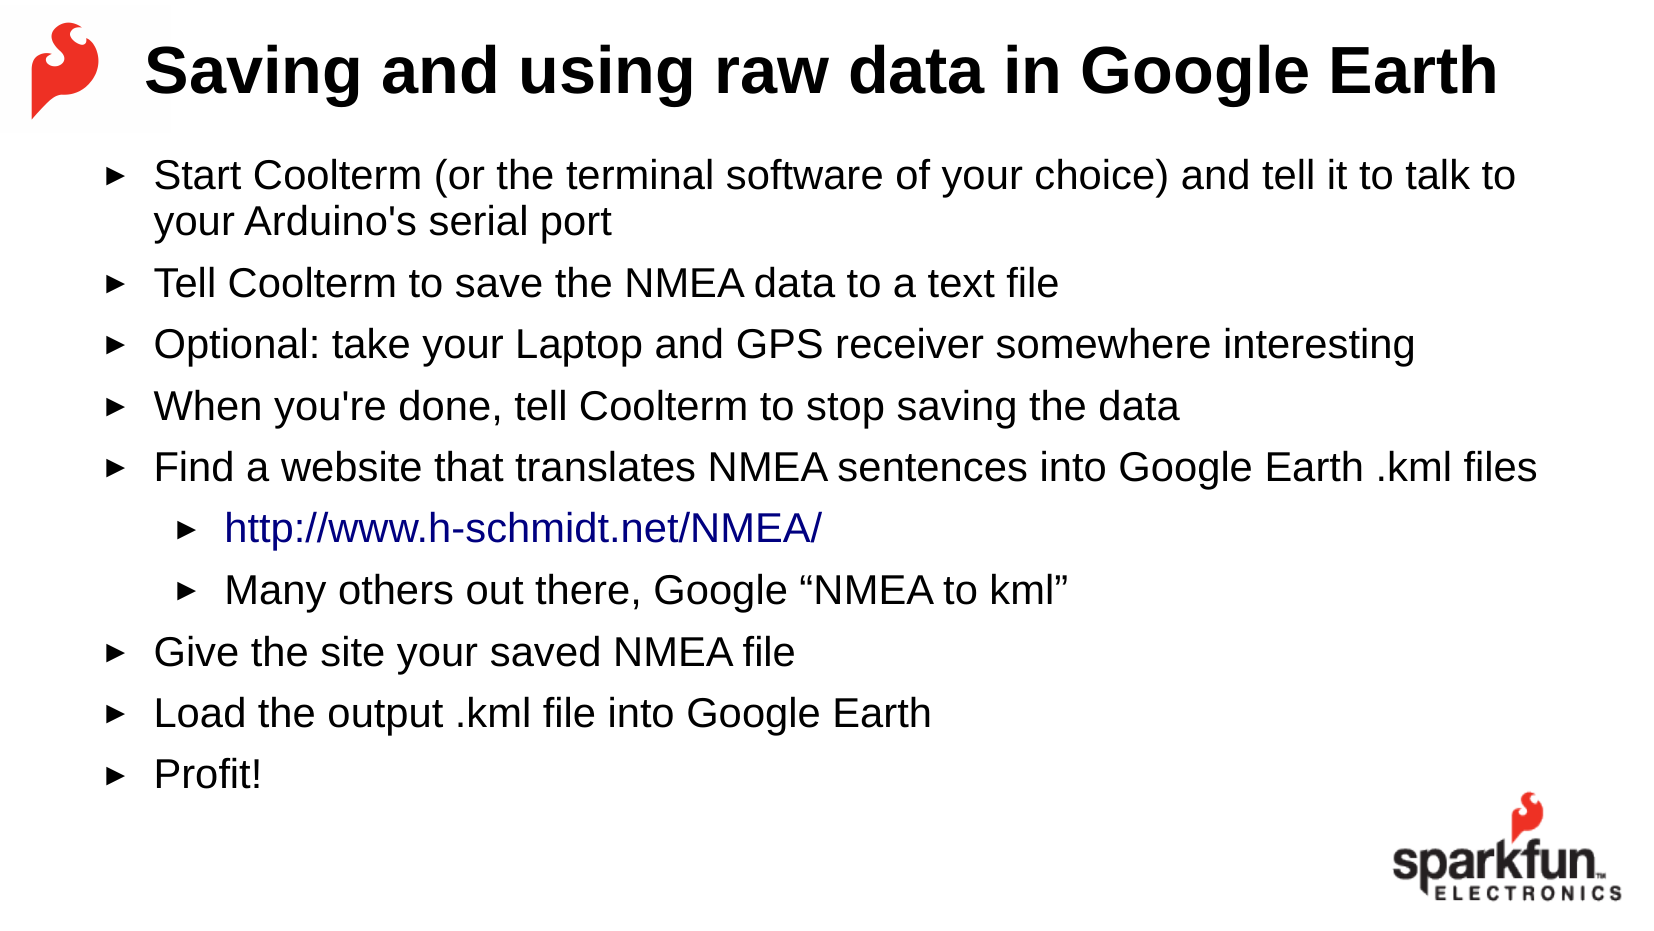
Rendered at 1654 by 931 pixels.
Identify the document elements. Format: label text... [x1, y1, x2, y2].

title Saving and using raw data in Google Earth [144, 33, 1509, 109]
list Start Coolterm (or the terminal software of your choice) and tell it to talk to your Arduino's serial port Tell Coolterm to save the NMEA data to a text file Optional: take your Laptop and GPS receiver somewhere interesting When you're done, tell Coolterm to stop saving the data Find a website that translates NMEA sentences into Google Earth .kml files http://www.h-schmidt.net/NMEA/ Many others out there, Google “NMEA to kml” Give the site your saved NMEA file Load the output .kml file into Google Earth Profit! [82, 151, 1571, 801]
picture [0, 5, 171, 133]
picture [1363, 749, 1651, 926]
